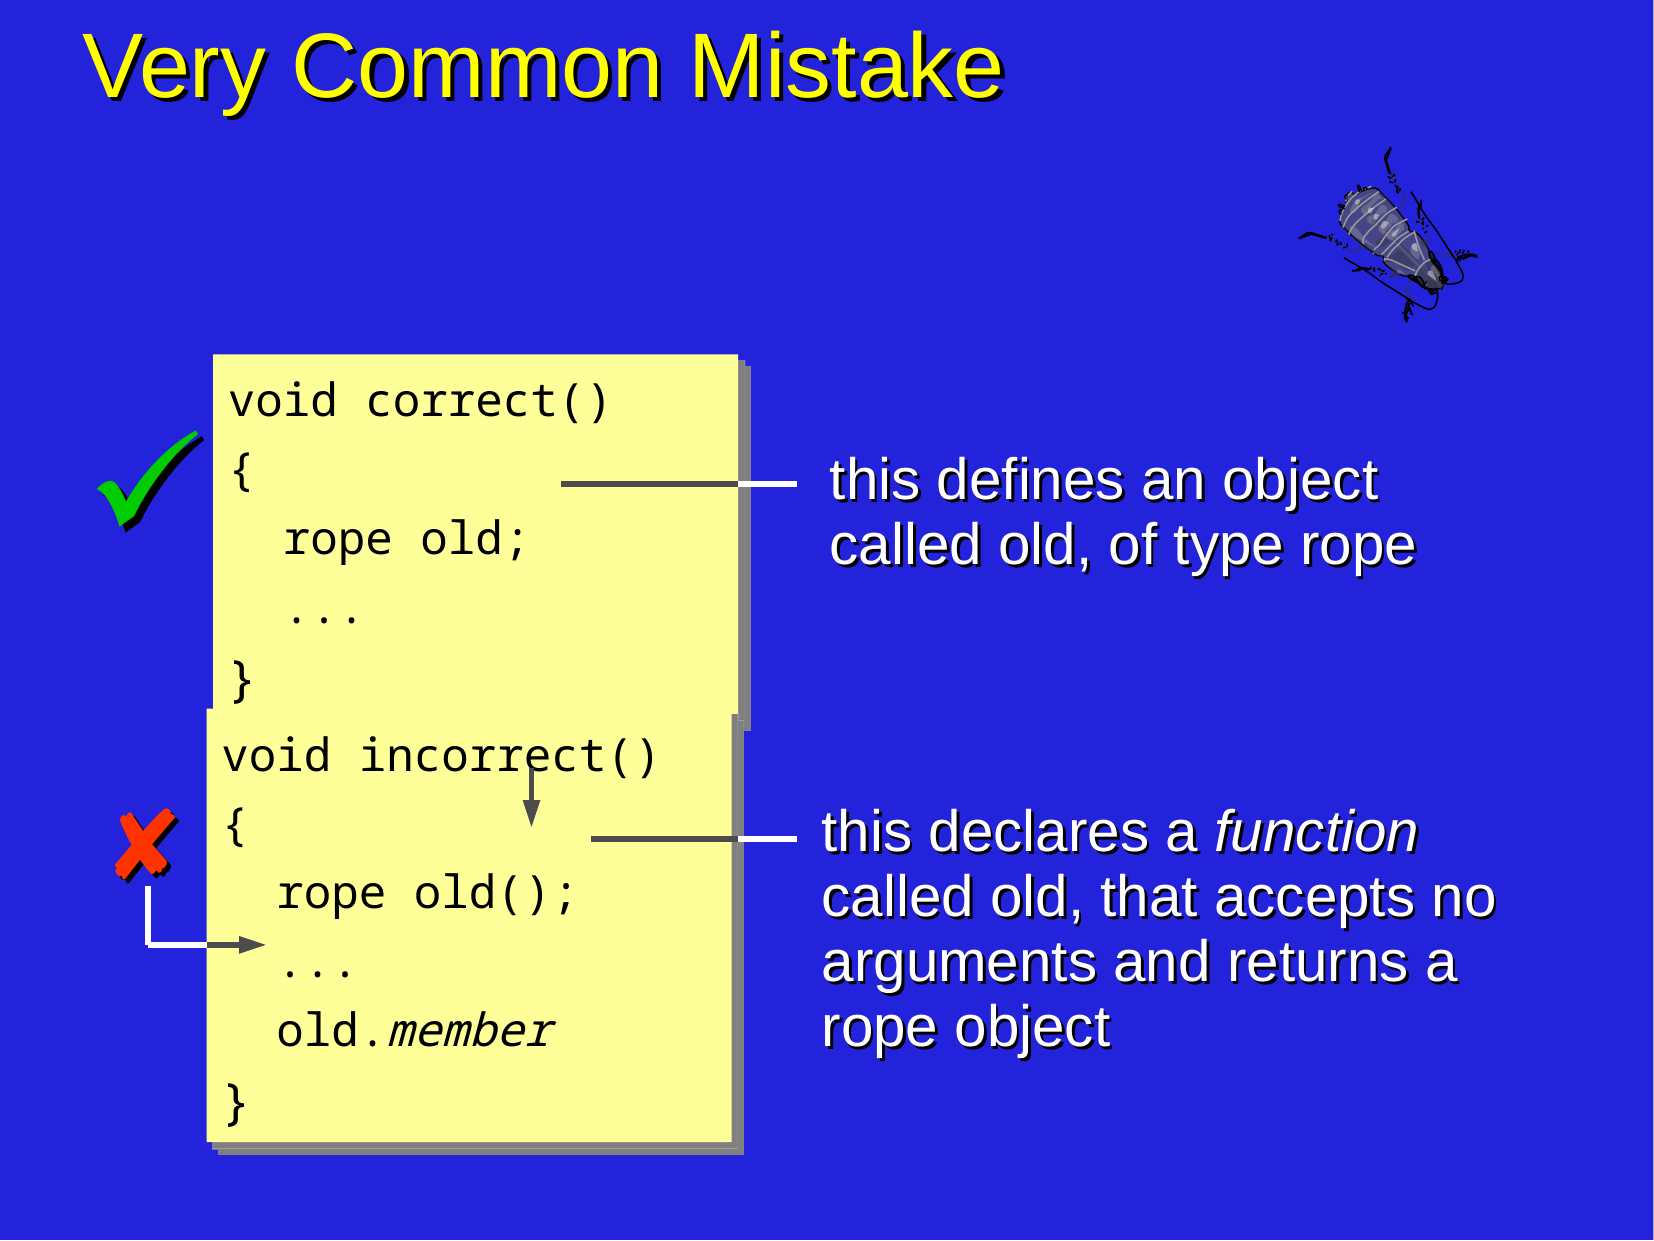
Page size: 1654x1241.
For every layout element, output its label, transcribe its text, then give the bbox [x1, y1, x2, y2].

text_box [1344, 192, 1356, 200]
text_box void incorrect() { rope old(); ... old.member } [206, 708, 732, 1143]
text_box [1435, 251, 1452, 258]
text_box this defines an object called old, of type rope [814, 439, 1524, 589]
text_box [1340, 187, 1413, 258]
title Very Common Mistake [82, 2, 1571, 130]
text_box  [70, 389, 249, 585]
text_box [1389, 234, 1423, 269]
text_box this declares a function called old, that accepts no arguments and returns a rope object [806, 791, 1583, 1075]
text_box  [88, 755, 266, 921]
text_box [1375, 267, 1382, 273]
text_box void correct() { rope old; ... } [213, 354, 739, 720]
text_box [1416, 232, 1431, 259]
text_box [1395, 181, 1401, 188]
text_box [1420, 224, 1426, 231]
text_box [1404, 280, 1414, 301]
text_box [1417, 261, 1446, 290]
text_box [1383, 260, 1415, 279]
